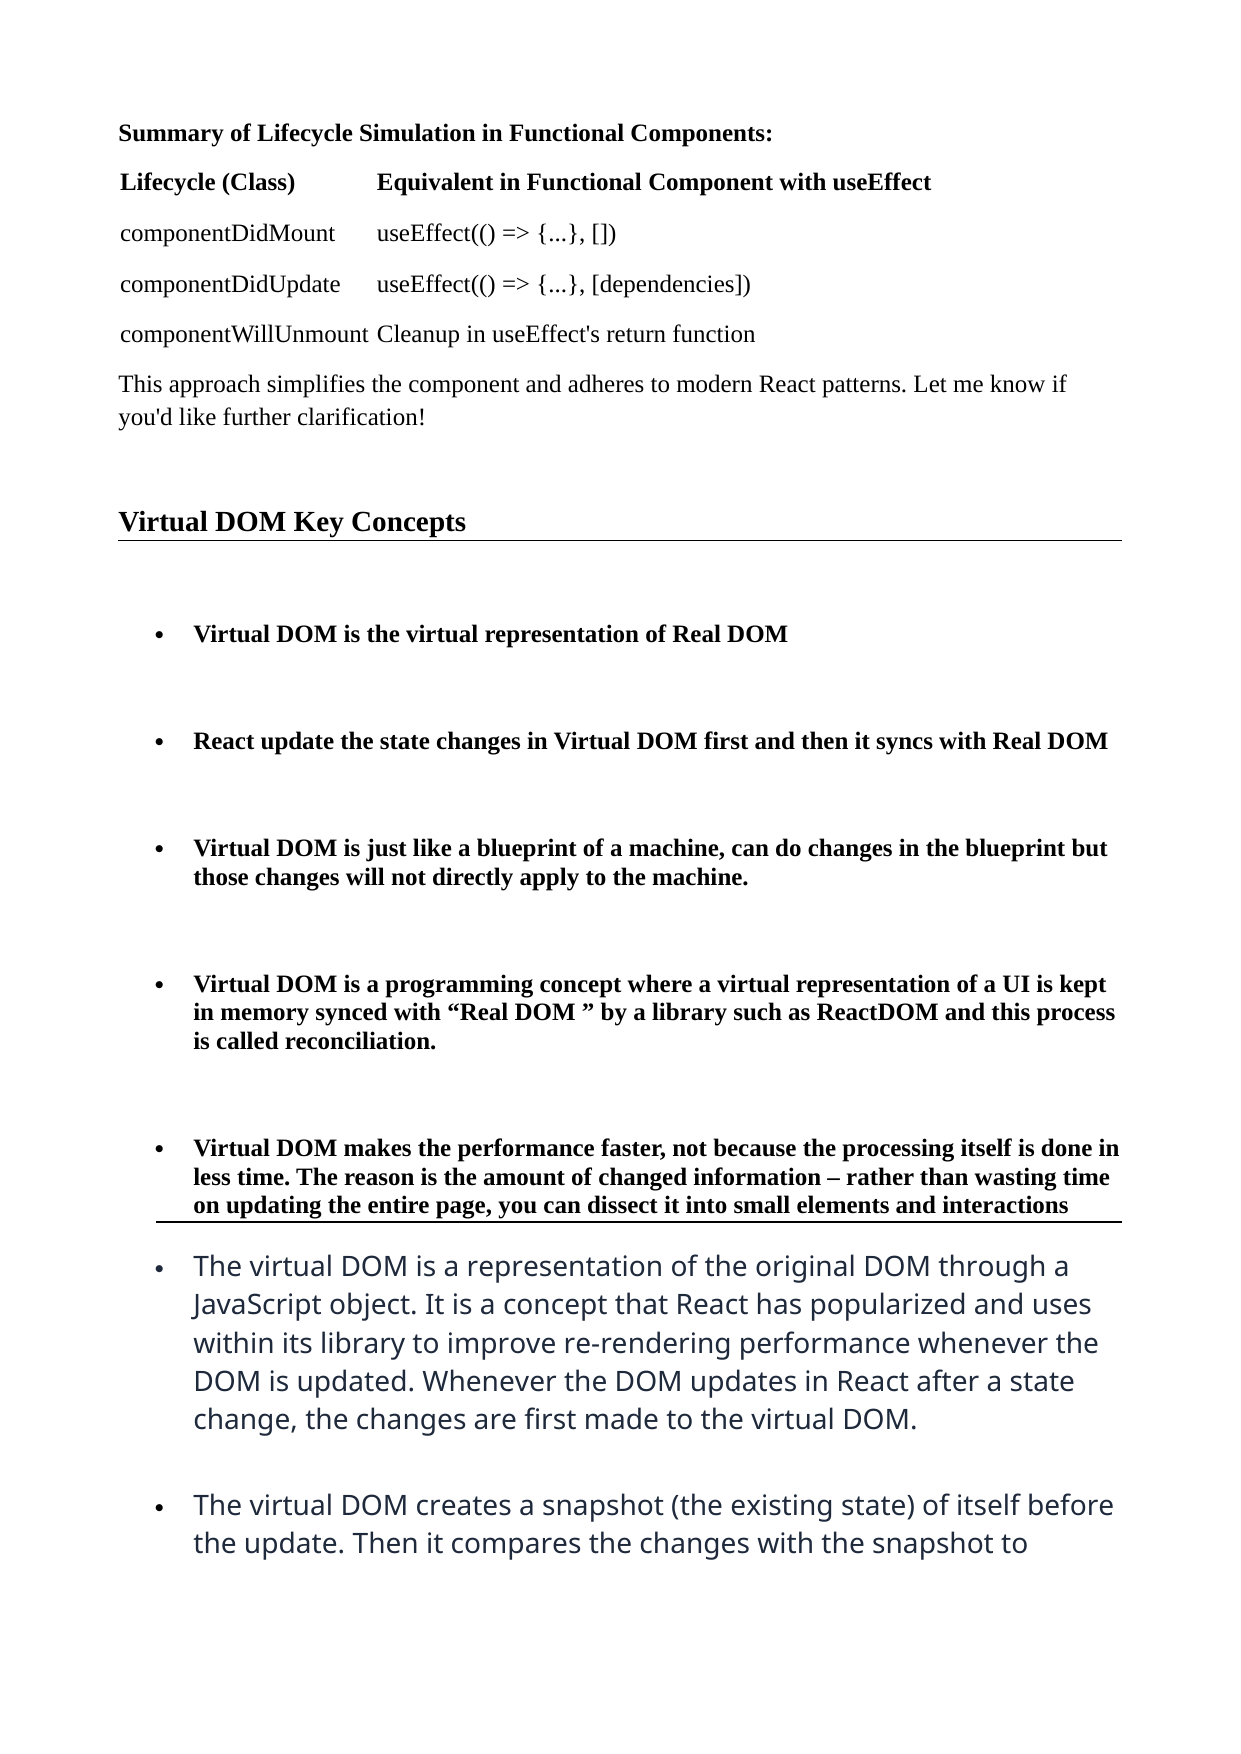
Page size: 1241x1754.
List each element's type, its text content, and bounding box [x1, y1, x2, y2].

table_cell componentDidMount [118, 216, 375, 267]
list The virtual DOM creates a snapshot (the existing state) of itself before the update. Then it compares the changes with the snapshot to [156, 1485, 1122, 1562]
text Summary of Lifecycle Simulation in Functional Components: [118, 118, 1122, 147]
subtitle Virtual DOM Key Concepts [118, 504, 1122, 540]
table_header Lifecycle (Class) [118, 166, 375, 216]
subtitle React update the state changes in Virtual DOM first and then it syncs with Real DOM [156, 726, 1122, 755]
subtitle Virtual DOM is the virtual representation of Real DOM [156, 619, 1122, 648]
subtitle Virtual DOM is just like a blueprint of a machine, can do changes in the blueprint but those changes will not directly apply to the machine. [156, 833, 1122, 891]
subtitle Virtual DOM is a programming concept where a virtual representation of a UI is kept in memory synced with “Real DOM ” by a library such as ReactDOM and this process is called reconciliation. [156, 969, 1122, 1055]
table_cell useEffect(() => {...}, []) [375, 216, 938, 267]
table_header Equivalent in Functional Component with useEffect [375, 166, 938, 216]
table_cell useEffect(() => {...}, [dependencies]) [375, 267, 938, 318]
subtitle Virtual DOM makes the performance faster, not because the processing itself is done in less time. The reason is the amount of changed information – rather than wasting time on updating the entire page, you can dissect it into small elements and interactions [156, 1133, 1122, 1221]
table_cell componentDidUpdate [118, 267, 375, 318]
text This approach simplifies the component and adheres to modern React patterns. Let me know if you'd like further clarification! [118, 369, 1122, 430]
table_cell componentWillUnmount [118, 318, 375, 369]
table_cell Cleanup in useEffect's return function [375, 318, 938, 369]
list The virtual DOM is a representation of the original DOM through a JavaScript object. It is a concept that React has popularized and uses within its library to improve re-rendering performance whenever the DOM is updated. Whenever the DOM updates in React after a state change, the changes are first made to the virtual DOM. [156, 1246, 1122, 1438]
